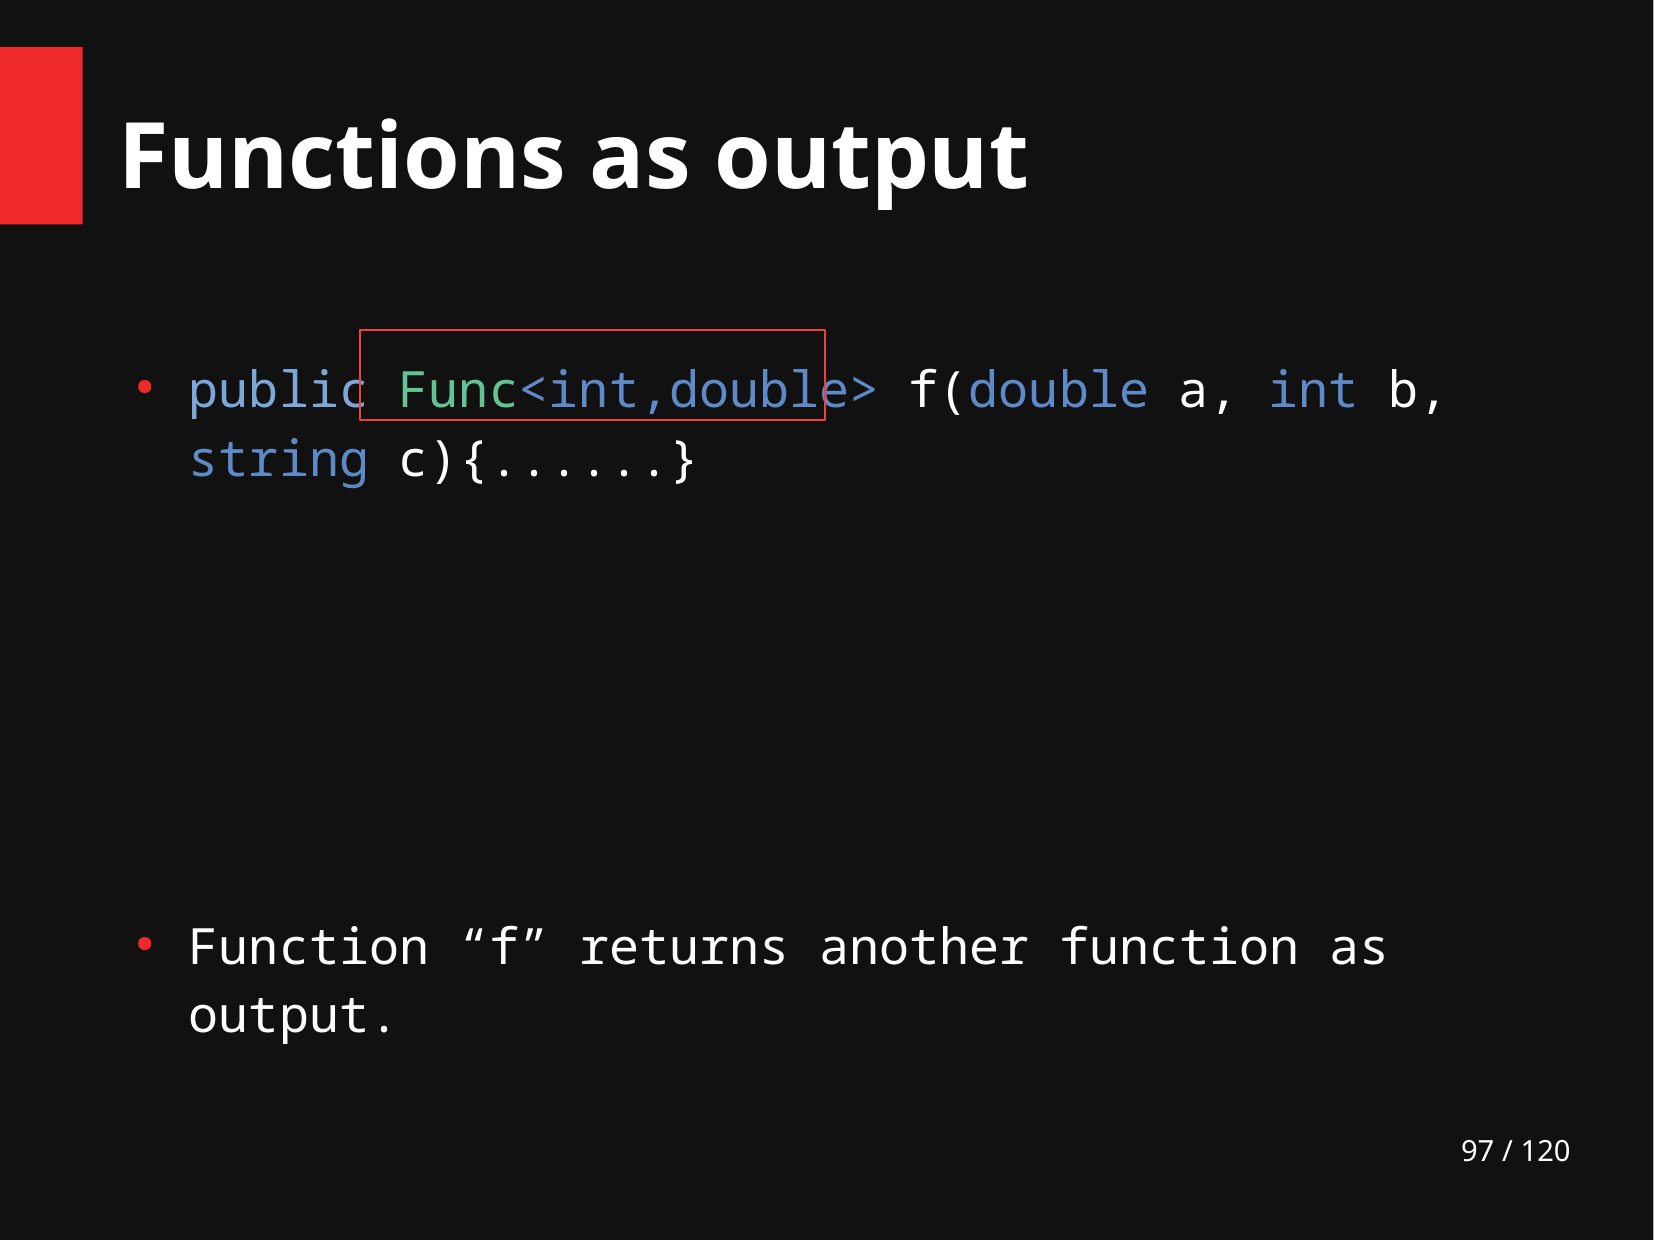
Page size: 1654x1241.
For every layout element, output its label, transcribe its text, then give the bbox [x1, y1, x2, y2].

list public Func<int,double> f(double a, int b, string c){......} Function “f” returns another function as output. [361, 354, 824, 419]
title Functions as output [118, 49, 1571, 257]
list public Func<int,double> f(double a, int b, string c){......} Function “f” returns another function as output. [118, 354, 1536, 1074]
